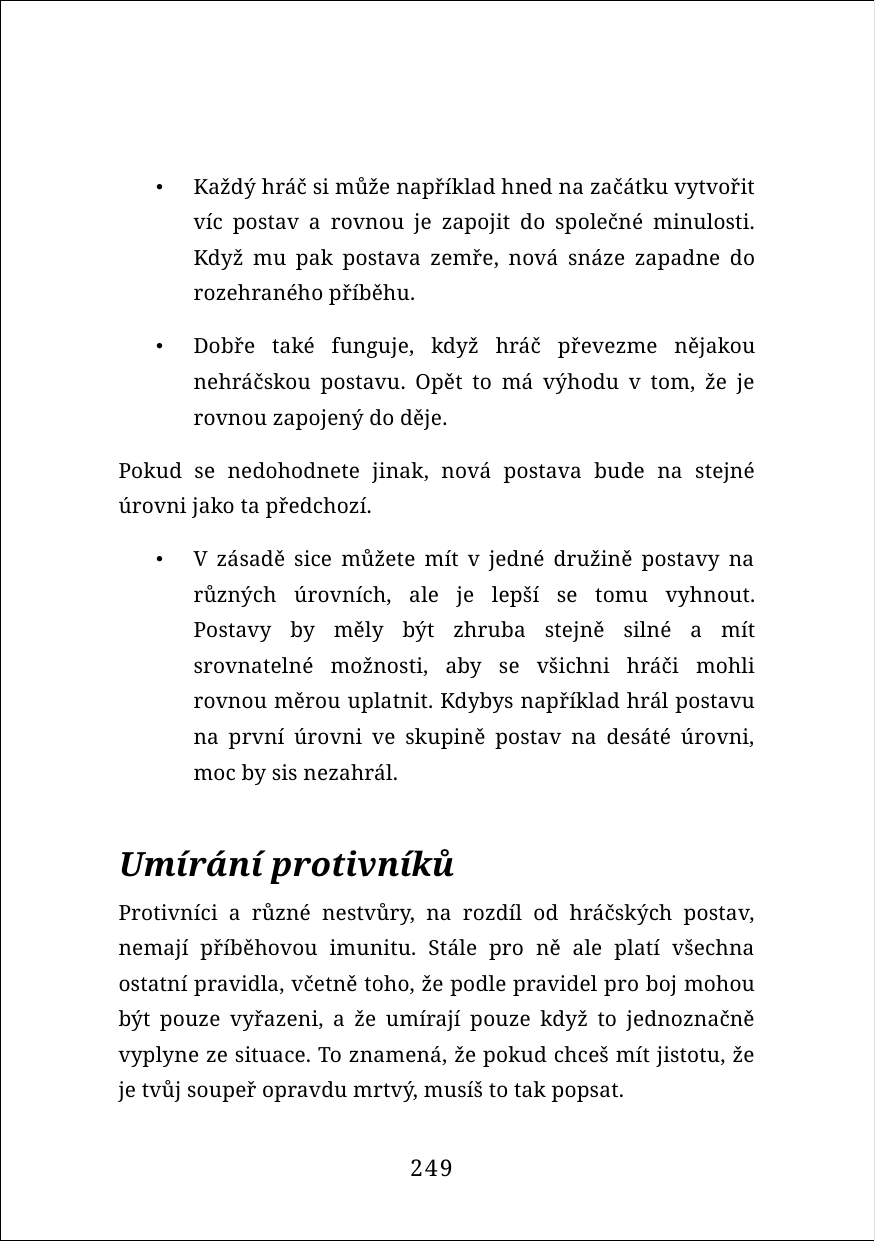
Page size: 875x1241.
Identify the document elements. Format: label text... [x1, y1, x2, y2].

subtitle Umírání protivníků [118, 841, 756, 886]
list Dobře také funguje, když hráč převezme nějakou nehráčskou postavu. Opět to má výhodu v tom, že je rovnou zapojený do děje. [156, 332, 756, 431]
text Pokud se nedohodnete jinak, nová postava bude na stejné úrovni jako ta předchozí. [118, 456, 756, 520]
list Každý hráč si může například hned na začátku vytvořit víc postav a rovnou je zapojit do společné minulosti. Když mu pak postava zemře, nová snáze zapadne do rozehraného příběhu. [156, 172, 756, 307]
list V zásadě sice můžete mít v jedné družině postavy na různých úrovních, ale je lepší se tomu vyhnout. Postavy by měly být zhruba stejně silné a mít srovnatelné možnosti, aby se všichni hráči mohli rovnou měrou uplatnit. Kdybys například hrál postavu na první úrovni ve skupině postav na desáté úrovni, moc by sis nezahrál. [156, 544, 756, 786]
text Protivníci a různé nestvůry, na rozdíl od hráčských postav, nemají příběhovou imunitu. Stále pro ně ale platí všechna ostatní pravidla, včetně toho, že podle pravidel pro boj mohou být pouze vyřazeni, a že umírají pouze když to jednoznačně vyplyne ze situace. To znamená, že pokud chceš mít jistotu, že je tvůj soupeř opravdu mrtvý, musíš to tak popsat. [118, 898, 756, 1104]
